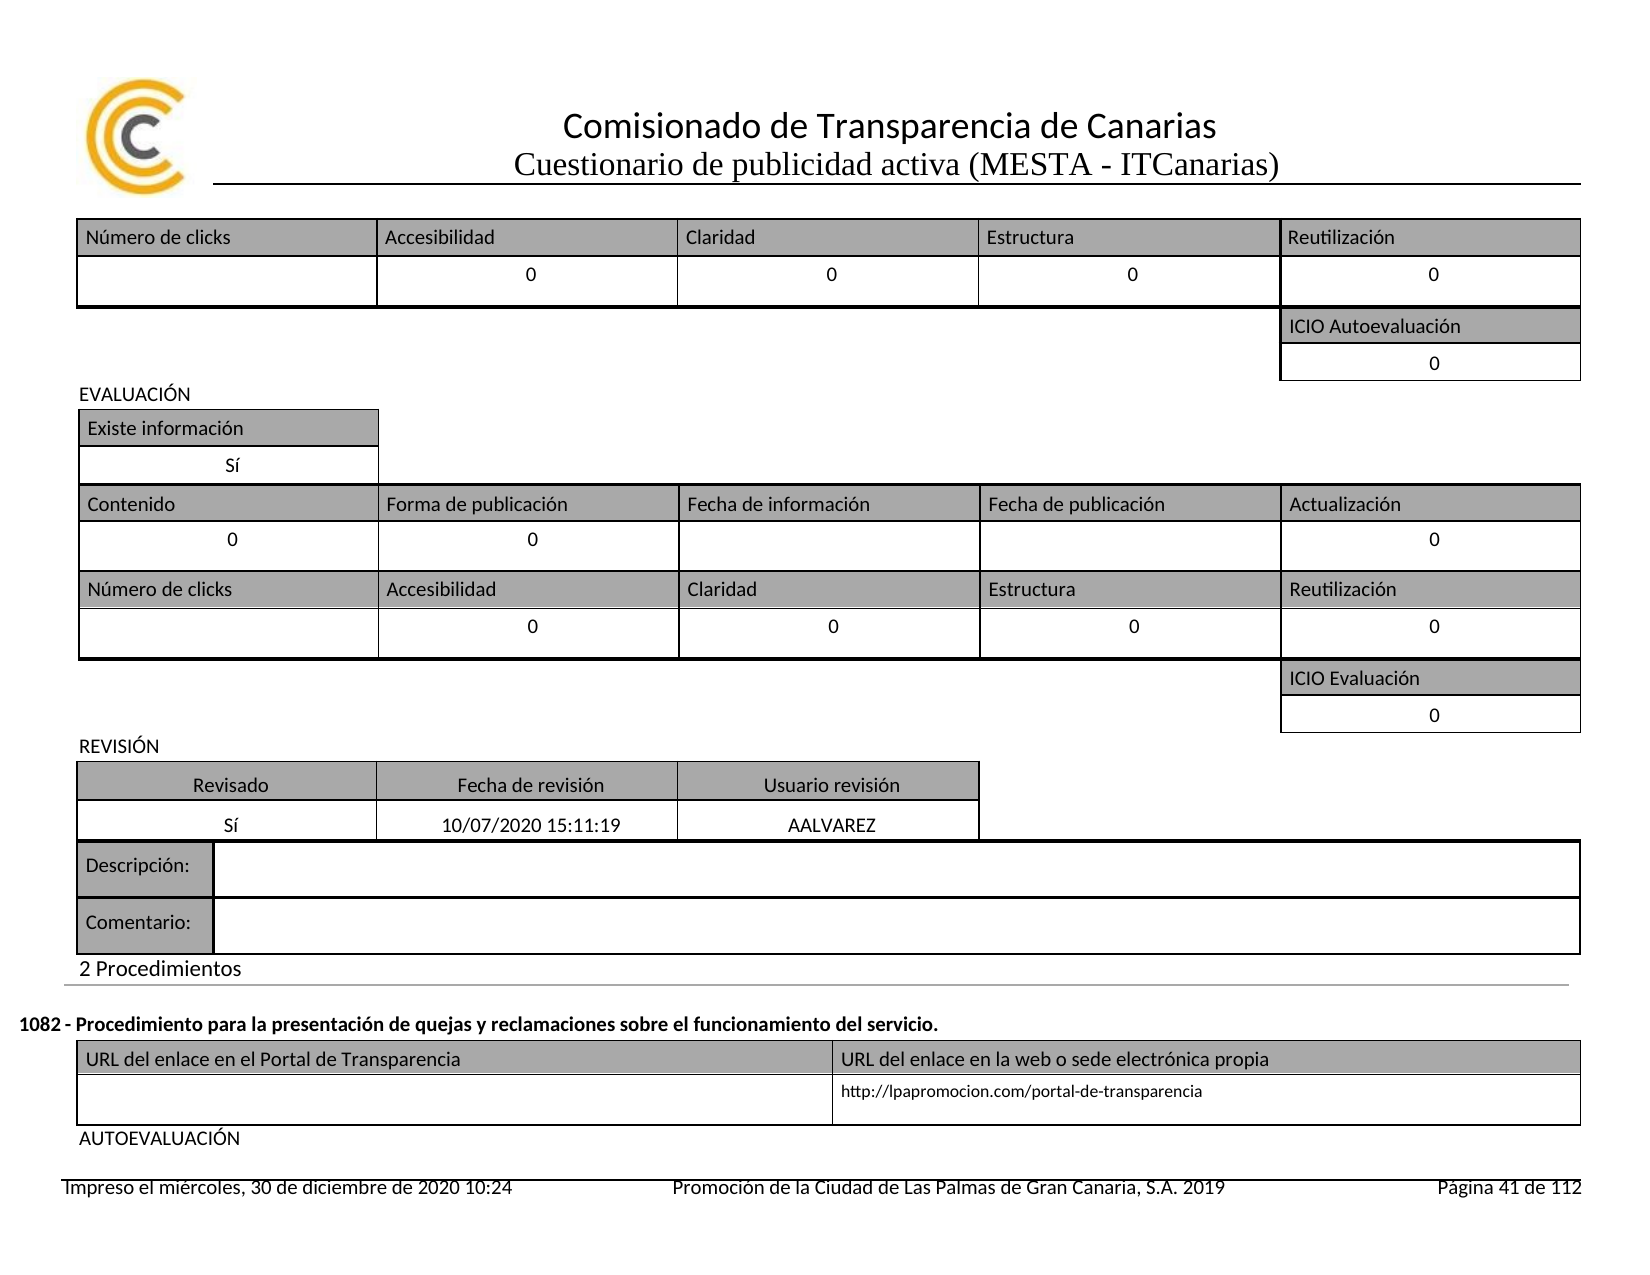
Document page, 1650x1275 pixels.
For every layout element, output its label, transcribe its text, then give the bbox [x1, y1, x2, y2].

table_header [1281, 409, 1580, 483]
table_cell [377, 843, 678, 896]
table_cell Actualización [1282, 486, 1580, 520]
table_cell Estructura [979, 220, 1279, 255]
table_cell Fecha de publicación [981, 486, 1280, 520]
text EVALUACIÓN [79, 381, 1582, 406]
table_cell 0 [379, 522, 678, 570]
table_header [379, 409, 679, 483]
table_header Fecha de revisión [377, 762, 677, 799]
table_cell Estructura [981, 572, 1280, 607]
table_cell [980, 661, 1280, 732]
table_cell 0 [80, 522, 378, 570]
table_header Usuario revisión [678, 762, 978, 799]
table_header [679, 409, 980, 483]
table_cell 0 [379, 609, 678, 657]
table_cell ICIO Autoevaluación [1282, 309, 1580, 342]
text REVISIÓN [79, 733, 1582, 758]
table_cell 0 [1282, 696, 1580, 732]
table_cell [678, 899, 1579, 953]
table_cell [215, 843, 377, 896]
table_cell 0 [1282, 344, 1580, 379]
table_cell [78, 257, 376, 305]
table_cell [678, 309, 978, 379]
table_cell Fecha de información [680, 486, 979, 520]
table_cell Contenido [80, 486, 378, 520]
table_cell 0 [1282, 609, 1580, 657]
table_header URL del enlace en la web o sede electrónica propia [833, 1041, 1580, 1073]
table_cell [981, 522, 1280, 570]
table_header [980, 761, 1580, 839]
table_cell 0 [1282, 522, 1580, 570]
table_cell 0 [378, 257, 677, 305]
table_cell Número de clicks [78, 220, 376, 255]
table_cell [78, 1075, 832, 1124]
table_cell ICIO Evaluación [1282, 661, 1580, 694]
list - Procedimiento para la presentación de quejas y reclamaciones sobre el funcionamiento del servicio. [19, 1011, 1576, 1037]
table_cell 0 [1282, 257, 1580, 305]
table_cell http://lpapromocion.com/portal-de-transparencia [833, 1075, 1580, 1124]
table_cell Reutilización [1282, 572, 1580, 607]
table_cell [678, 843, 1579, 896]
table_cell 0 [981, 609, 1280, 657]
table_cell [377, 309, 677, 379]
table_cell [215, 899, 377, 953]
table_cell 0 [979, 257, 1279, 305]
table_cell Sí [80, 447, 378, 483]
table_cell Claridad [680, 572, 979, 607]
subtitle 2 Procedimientos [79, 954, 1582, 982]
table_cell Reutilización [1282, 220, 1580, 255]
table_cell [80, 609, 378, 657]
table_cell Descripción: [78, 843, 212, 896]
table_cell Accesibilidad [378, 220, 677, 255]
table_cell [680, 522, 979, 570]
table_header [980, 409, 1281, 483]
table_header Revisado [78, 762, 376, 799]
table_cell Número de clicks [80, 572, 378, 607]
table_cell Comentario: [78, 899, 212, 953]
table_cell [377, 899, 678, 953]
table_cell [679, 661, 980, 732]
table_cell Sí [78, 801, 376, 839]
table_cell [979, 309, 1279, 379]
table_cell [79, 661, 378, 732]
table_cell AALVAREZ [678, 801, 978, 839]
text AUTOEVALUACIÓN [79, 1125, 1582, 1151]
table_cell Forma de publicación [379, 486, 678, 520]
table_cell Claridad [678, 220, 978, 255]
table_cell 10/07/2020 15:11:19 [377, 801, 677, 839]
table_cell Accesibilidad [379, 572, 678, 607]
table_cell [77, 309, 377, 379]
table_cell [378, 661, 679, 732]
table_header Existe información [80, 410, 378, 445]
table_cell 0 [680, 609, 979, 657]
table_header URL del enlace en el Portal de Transparencia [78, 1041, 832, 1073]
table_cell 0 [678, 257, 978, 305]
